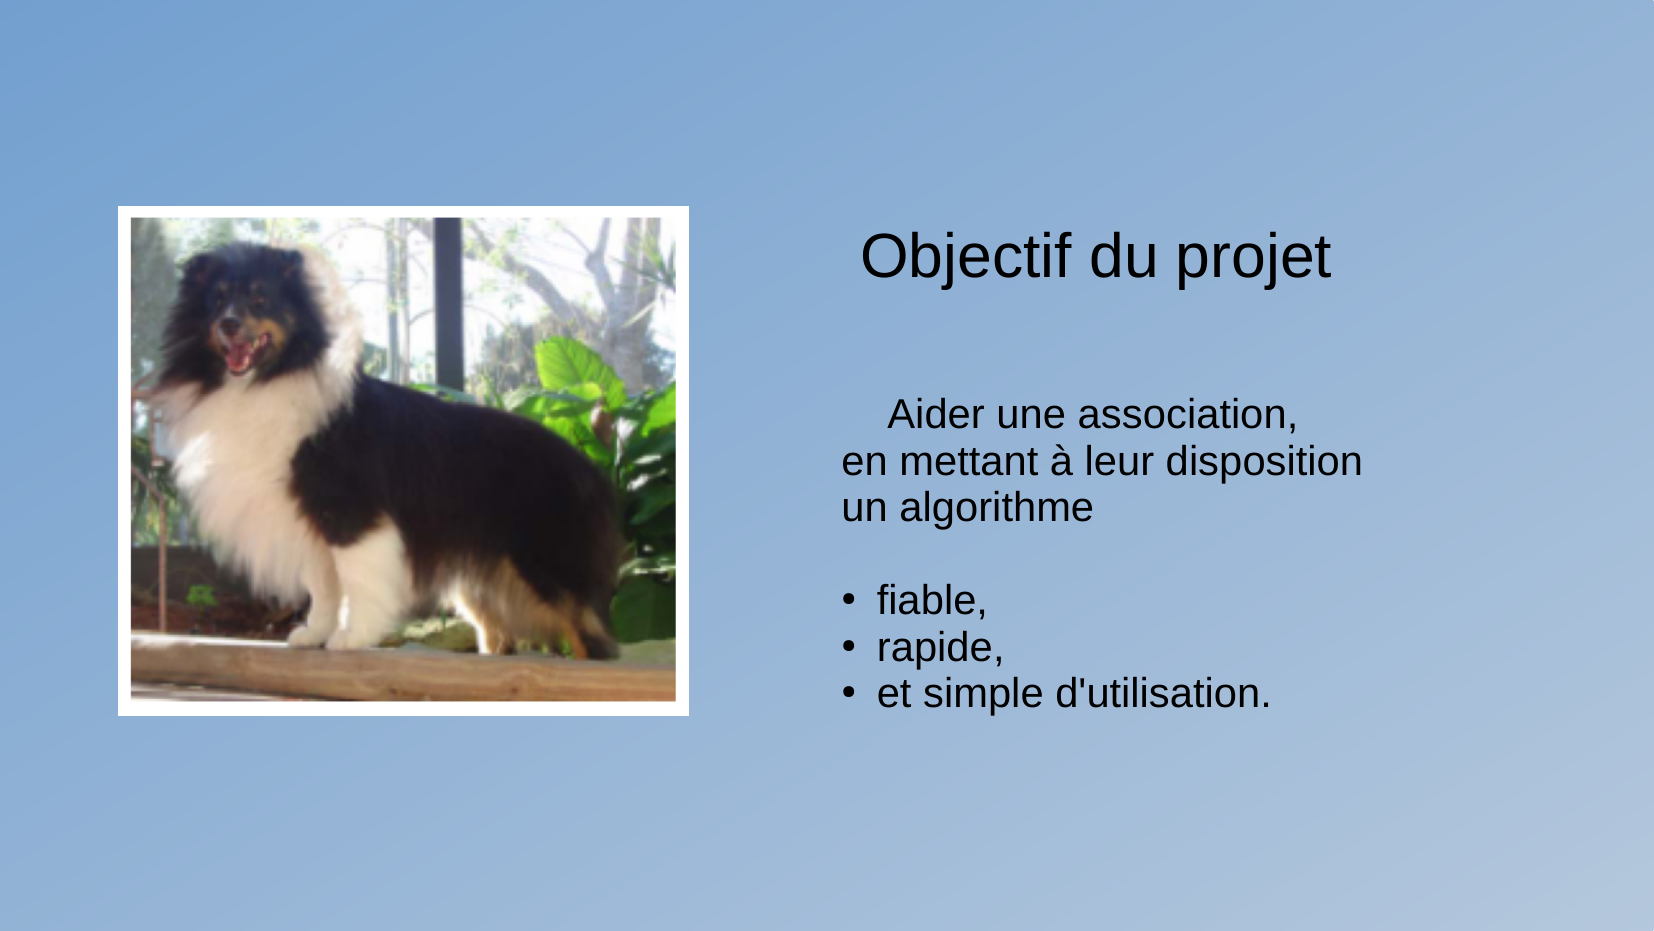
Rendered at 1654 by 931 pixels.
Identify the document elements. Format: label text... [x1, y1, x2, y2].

text_box Aider une association, en mettant à leur disposition un algorithme fiable, rapide, et simple d'utilisation. [826, 383, 1536, 725]
picture [118, 206, 689, 716]
title Objectif du projet [860, 177, 1428, 334]
